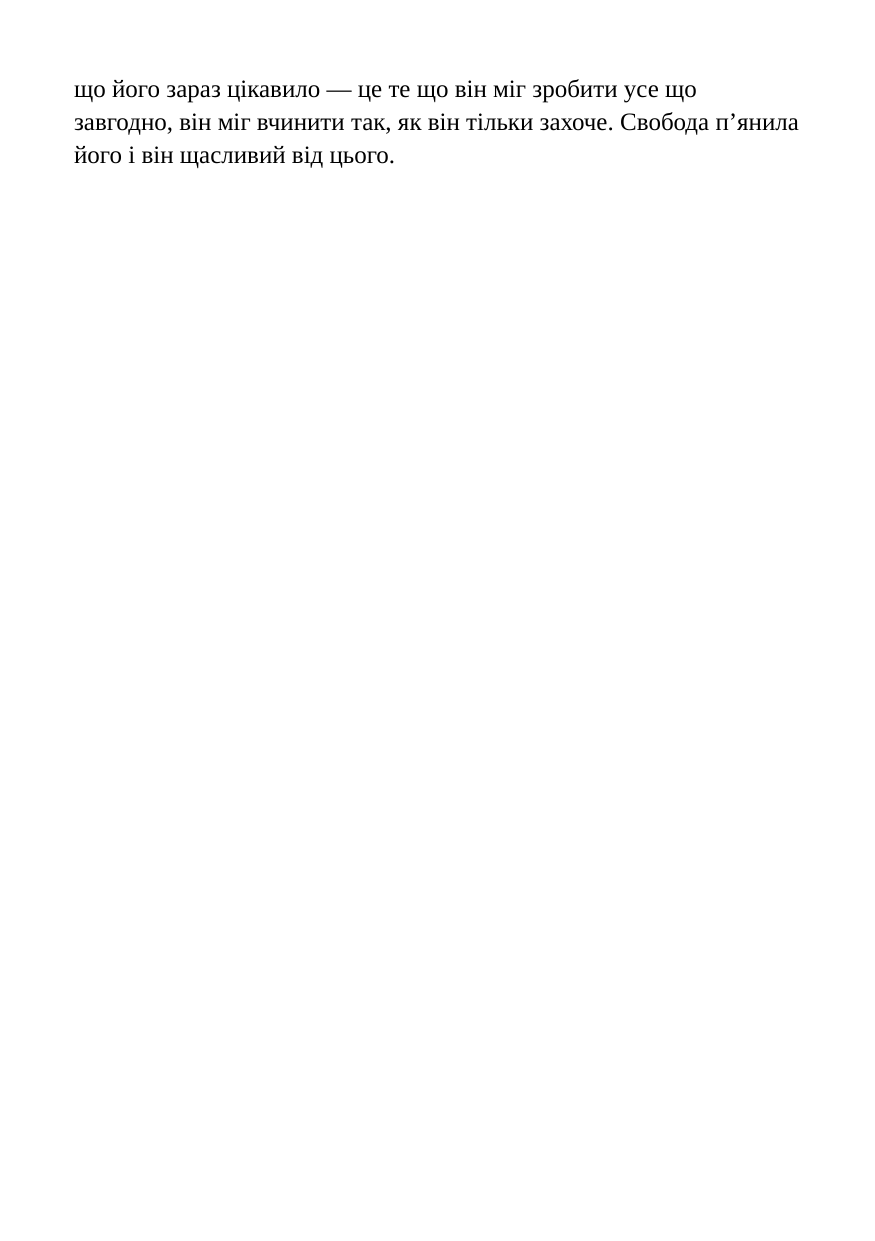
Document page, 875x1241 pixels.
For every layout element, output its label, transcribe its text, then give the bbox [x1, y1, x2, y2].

text що його зараз цікавило — це те що він міг зробити усе що завгодно, він міг вчинити так, як він тільки захоче. Свобода п’янила його і він щасливий від цього. [74, 74, 800, 169]
